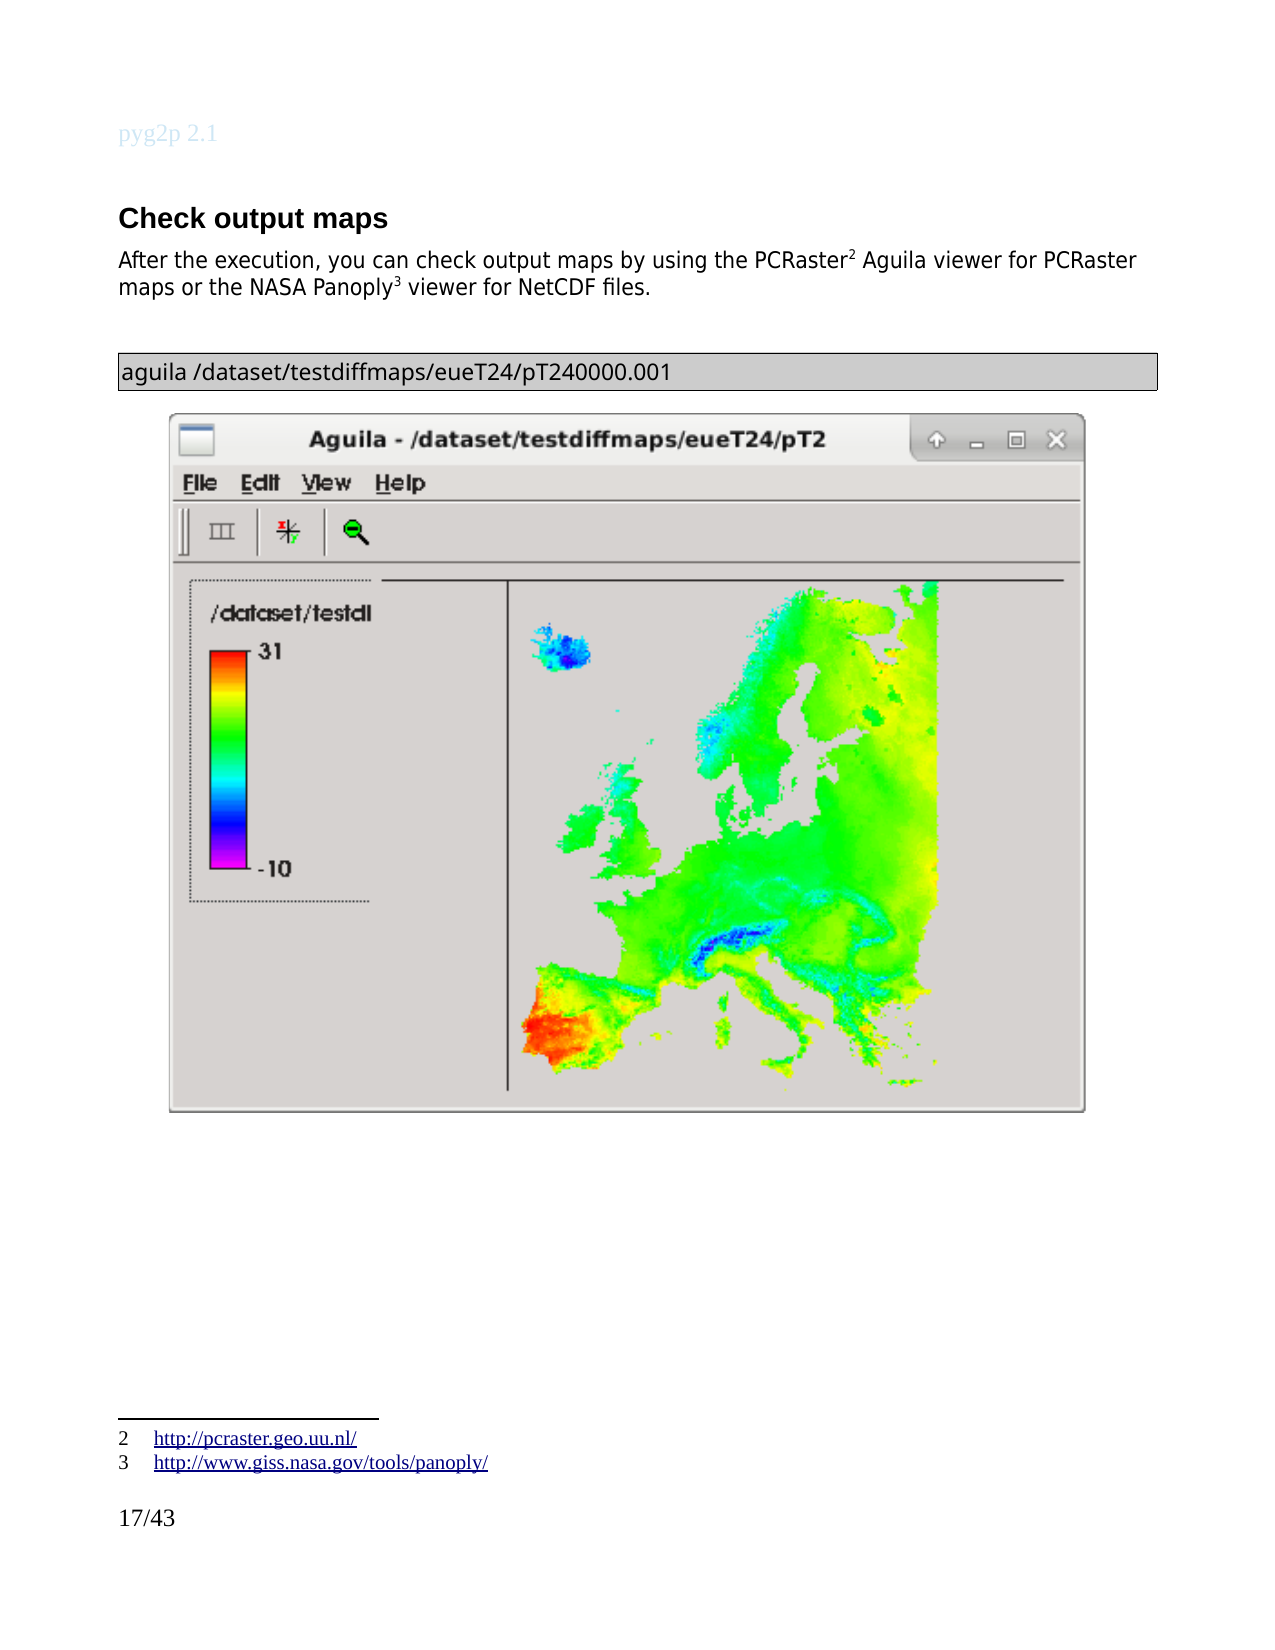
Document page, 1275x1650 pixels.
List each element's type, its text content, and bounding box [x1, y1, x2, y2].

text aguila /dataset/testdiffmaps/eueT24/pT240000.001 [119, 354, 1157, 390]
text http://www.giss.nasa.gov/tools/panoply/ [118, 1449, 1157, 1474]
text After the execution, you can check output maps by using the PCRaster Aguila viewer for PCRaster maps or the NASA Panoply viewer for NetCDF files. [118, 247, 1157, 301]
picture [168, 413, 1086, 1113]
text http://pcraster.geo.uu.nl/ [118, 1426, 1157, 1449]
subtitle Check output maps [118, 201, 1157, 235]
